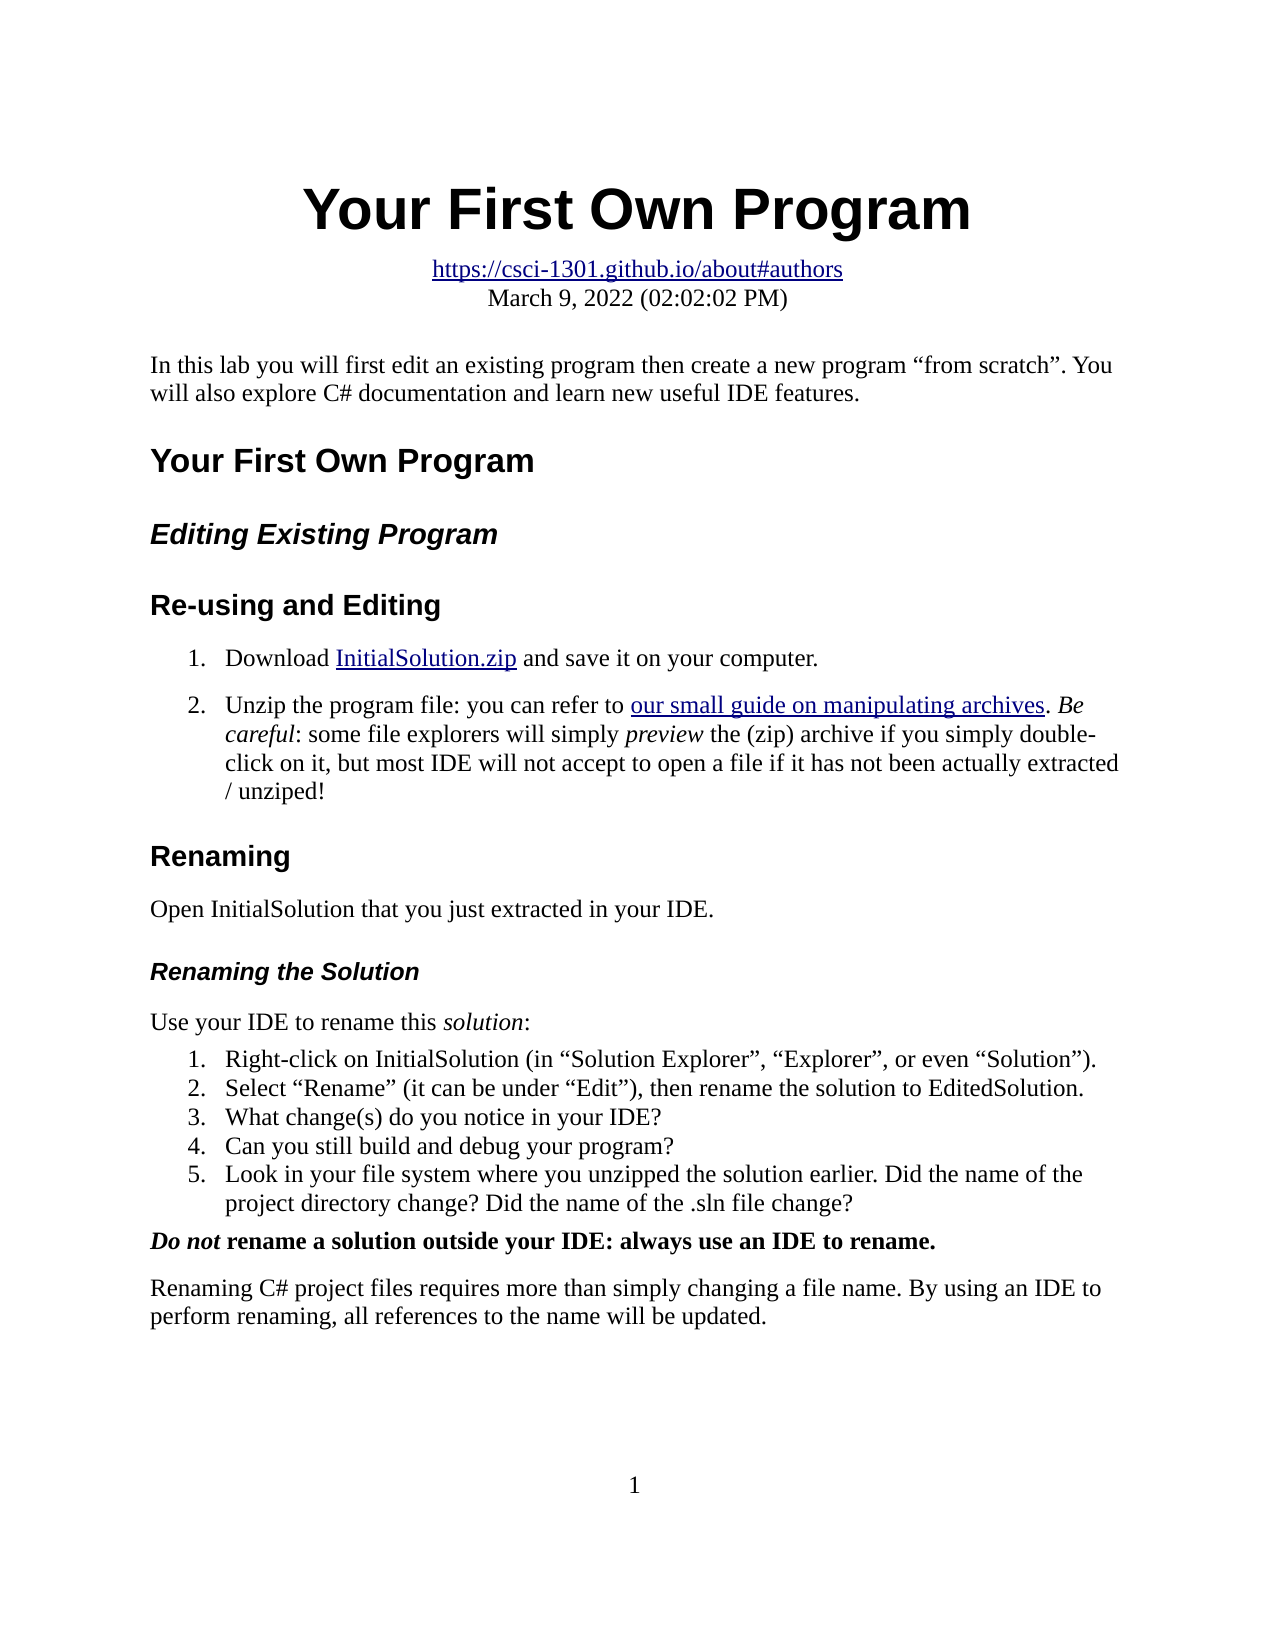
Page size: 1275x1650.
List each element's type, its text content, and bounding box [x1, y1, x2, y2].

title Your First Own Program [150, 175, 1125, 242]
text Do not rename a solution outside your IDE: always use an IDE to rename. [150, 1226, 1125, 1255]
subtitle Your First Own Program [150, 441, 1125, 480]
text Use your IDE to rename this solution: [150, 1007, 1125, 1036]
list Download InitialSolution.zip and save it on your computer. [187, 643, 1125, 672]
list Unzip the program file: you can refer to our small guide on manipulating archives. Be careful: some file explorers will simply preview the (zip) archive if you simply double-click on it, but most IDE will not accept to open a file if it has not been actually extracted / unziped! [187, 690, 1125, 805]
subtitle Renaming [150, 839, 1125, 873]
text March 9, 2022 (02:02:02 PM) [150, 283, 1125, 312]
text Open InitialSolution that you just extracted in your IDE. [150, 894, 1125, 923]
subtitle Re-using and Editing [150, 588, 1125, 622]
text In this lab you will first edit an existing program then create a new program “from scratch”. You will also explore C# documentation and learn new useful IDE features. [150, 350, 1125, 407]
list Right-click on InitialSolution (in “Solution Explorer”, “Explorer”, or even “Solution”). [187, 1044, 1125, 1073]
subtitle Renaming the Solution [150, 957, 1125, 985]
list What change(s) do you notice in your IDE? [187, 1102, 1125, 1131]
subtitle Editing Existing Program [150, 517, 1125, 551]
text https://csci-1301.github.io/about#authors [150, 254, 1125, 283]
text Renaming C# project files requires more than simply changing a file name. By using an IDE to perform renaming, all references to the name will be updated. [150, 1273, 1125, 1330]
list Look in your file system where you unzipped the solution earlier. Did the name of the project directory change? Did the name of the .sln file change? [187, 1159, 1125, 1217]
list Can you still build and debug your program? [187, 1131, 1125, 1159]
list Select “Rename” (it can be under “Edit”), then rename the solution to EditedSolution. [187, 1073, 1125, 1102]
